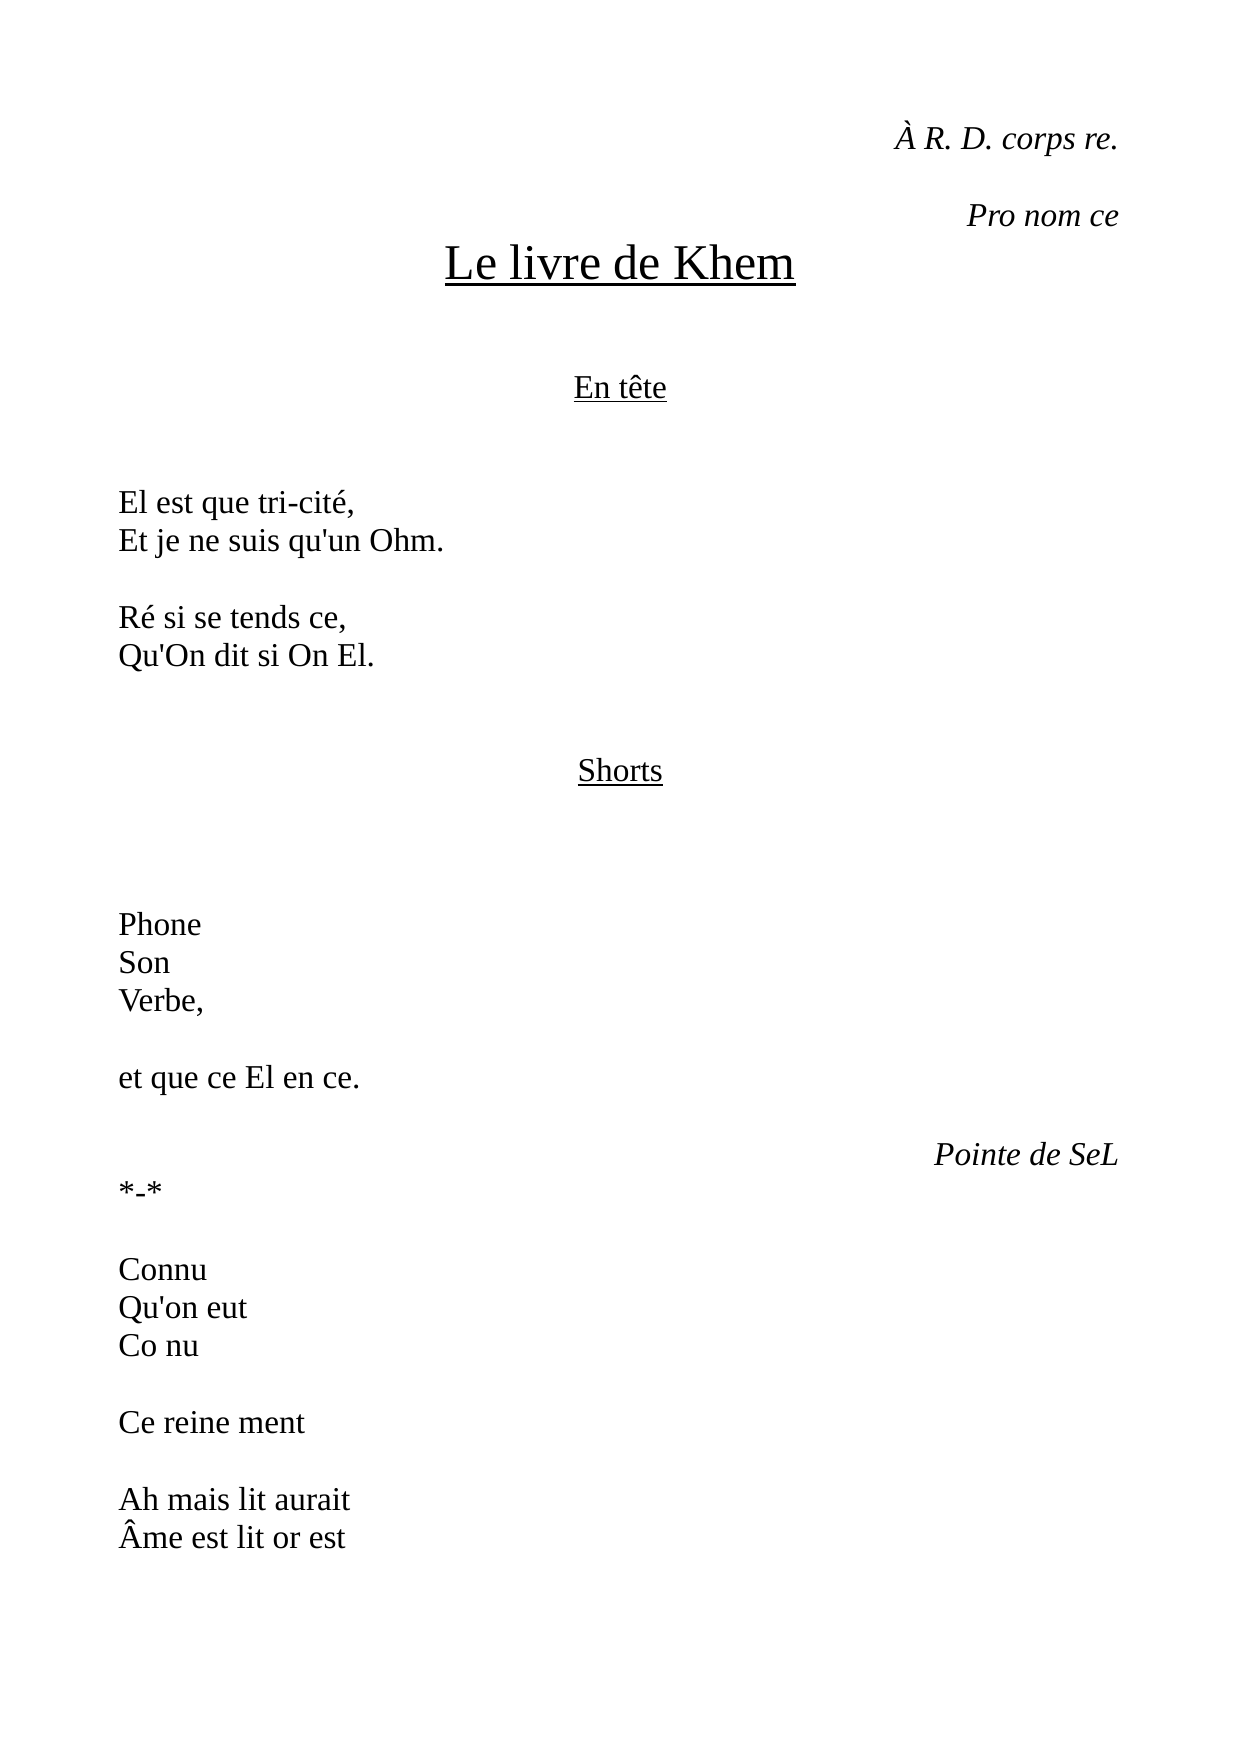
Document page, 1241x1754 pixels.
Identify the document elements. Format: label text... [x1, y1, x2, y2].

text Phone [118, 904, 1122, 942]
text Ce reine ment [118, 1402, 1122, 1441]
text Ré si se tends ce, [118, 597, 1122, 636]
text El est que tri-cité, [118, 482, 1122, 521]
text Qu'On dit si On El. [118, 636, 1122, 674]
text Son [118, 942, 1122, 981]
text Connu [118, 1249, 1122, 1287]
text Co nu [118, 1326, 1122, 1364]
text En tête [118, 367, 1122, 406]
text et que ce El en ce. [118, 1057, 1122, 1096]
text Pointe de SeL [118, 1134, 1122, 1172]
text Verbe, [118, 981, 1122, 1019]
text Âme est lit or est [118, 1517, 1122, 1556]
text Le livre de Khem [118, 233, 1122, 291]
text Pro nom ce [118, 195, 1122, 233]
text *-* [118, 1172, 1122, 1211]
text Qu'on eut [118, 1287, 1122, 1326]
text Shorts [118, 751, 1122, 789]
text Ah mais lit aurait [118, 1479, 1122, 1517]
text À R. D. corps re. [118, 118, 1122, 156]
text Et je ne suis qu'un Ohm. [118, 521, 1122, 559]
